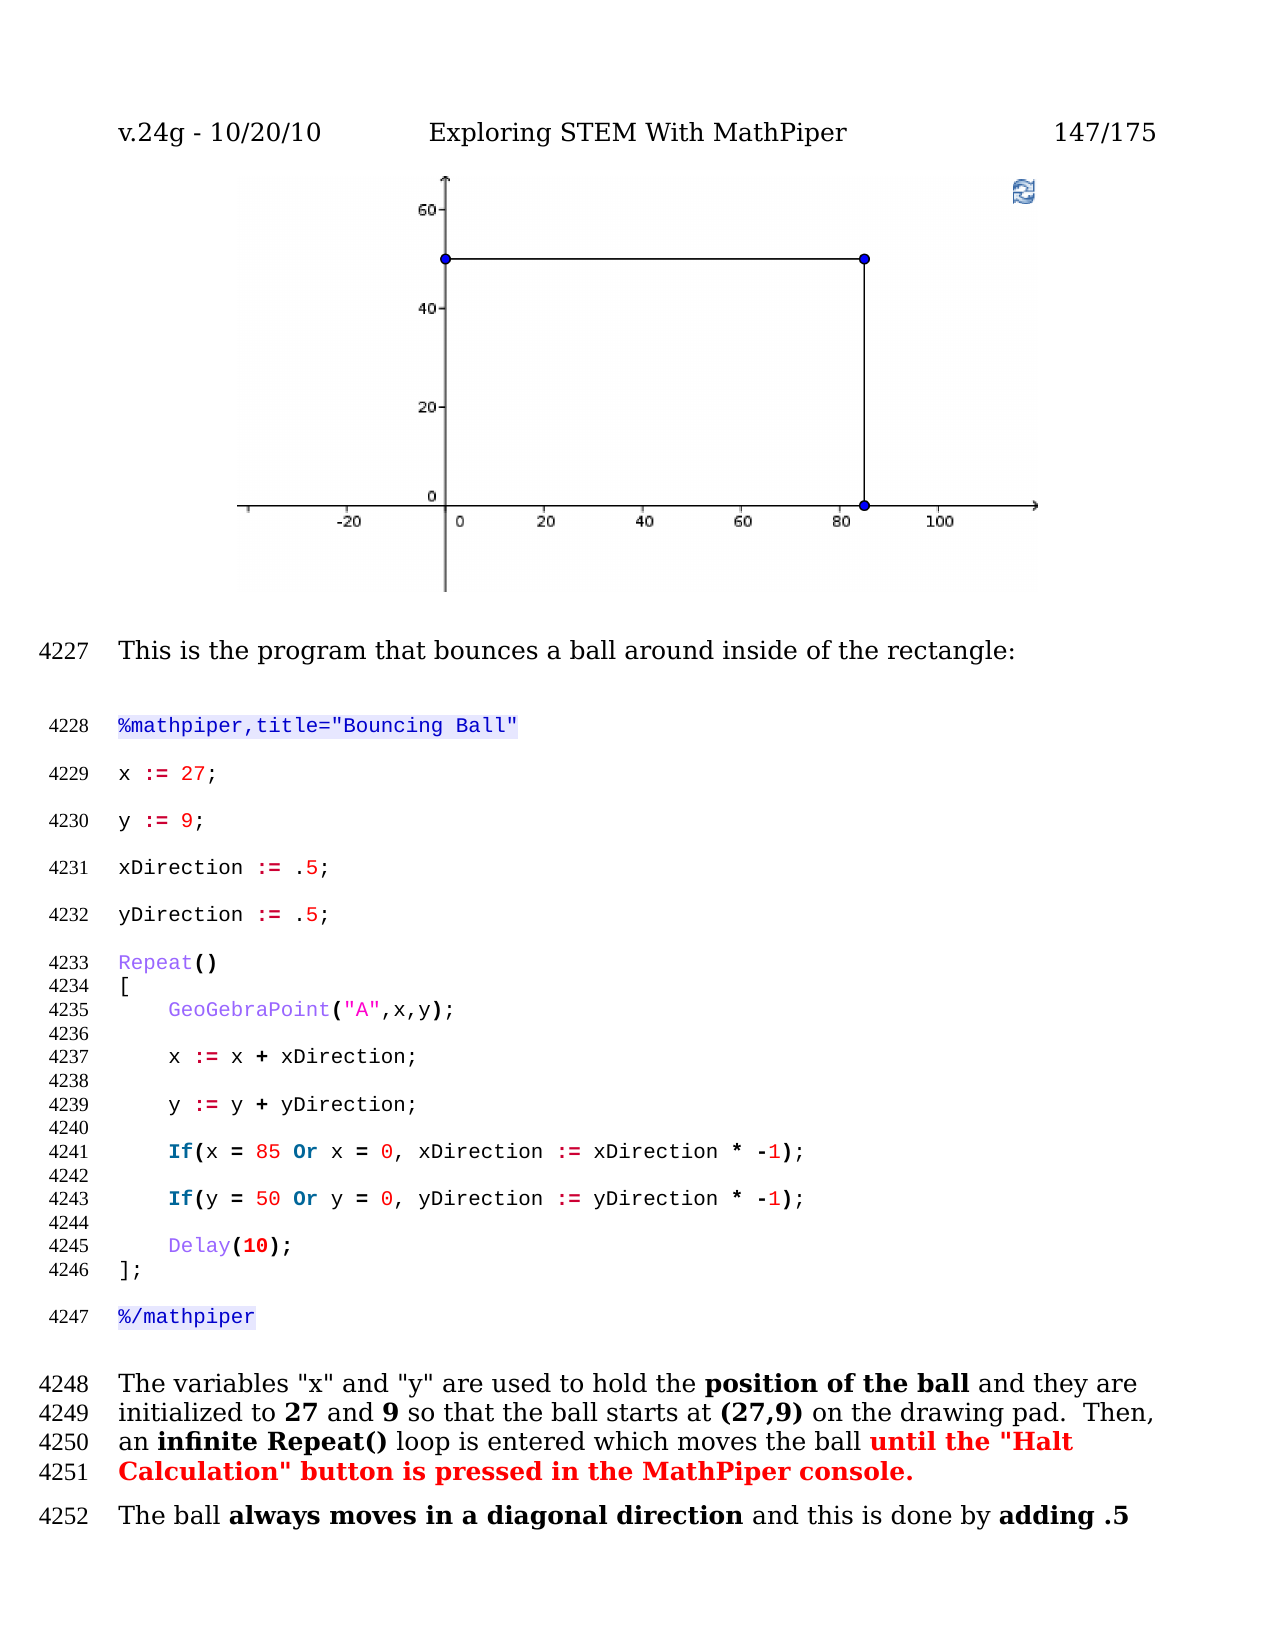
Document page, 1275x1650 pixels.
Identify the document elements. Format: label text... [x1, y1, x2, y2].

text %/mathpiper [118, 1306, 1157, 1330]
picture [237, 176, 1038, 592]
text yDirection := .5; [118, 904, 1157, 928]
text [ [118, 975, 1157, 999]
text xDirection := .5; [118, 857, 1157, 881]
text The variables "x" and "y" are used to hold the position of the ball and they are initialized to 27 and 9 so that the ball starts at (27,9) on the drawing pad. Then, an infinite Repeat() loop is entered which moves the ball until the "Halt Calculation" button is pressed in the MathPiper console. [118, 1368, 1157, 1486]
text %mathpiper,title="Bouncing Ball" [118, 715, 1157, 739]
text This is the program that bounces a ball around inside of the rectangle: [118, 636, 1157, 665]
text y := 9; [118, 810, 1157, 833]
text ]; [118, 1259, 1157, 1283]
text GeoGebraPoint("A",x,y); [118, 999, 1157, 1023]
text Delay(10); [118, 1236, 1157, 1259]
text Repeat() [118, 952, 1157, 975]
text y := y + yDirection; [118, 1094, 1157, 1117]
text x := 27; [118, 763, 1157, 786]
text The ball always moves in a diagonal direction and this is done by adding .5 [118, 1501, 1157, 1530]
text x := x + xDirection; [118, 1046, 1157, 1070]
text If(x = 85 Or x = 0, xDirection := xDirection * -1); [118, 1141, 1157, 1164]
text If(y = 50 Or y = 0, yDirection := yDirection * -1); [118, 1188, 1157, 1212]
